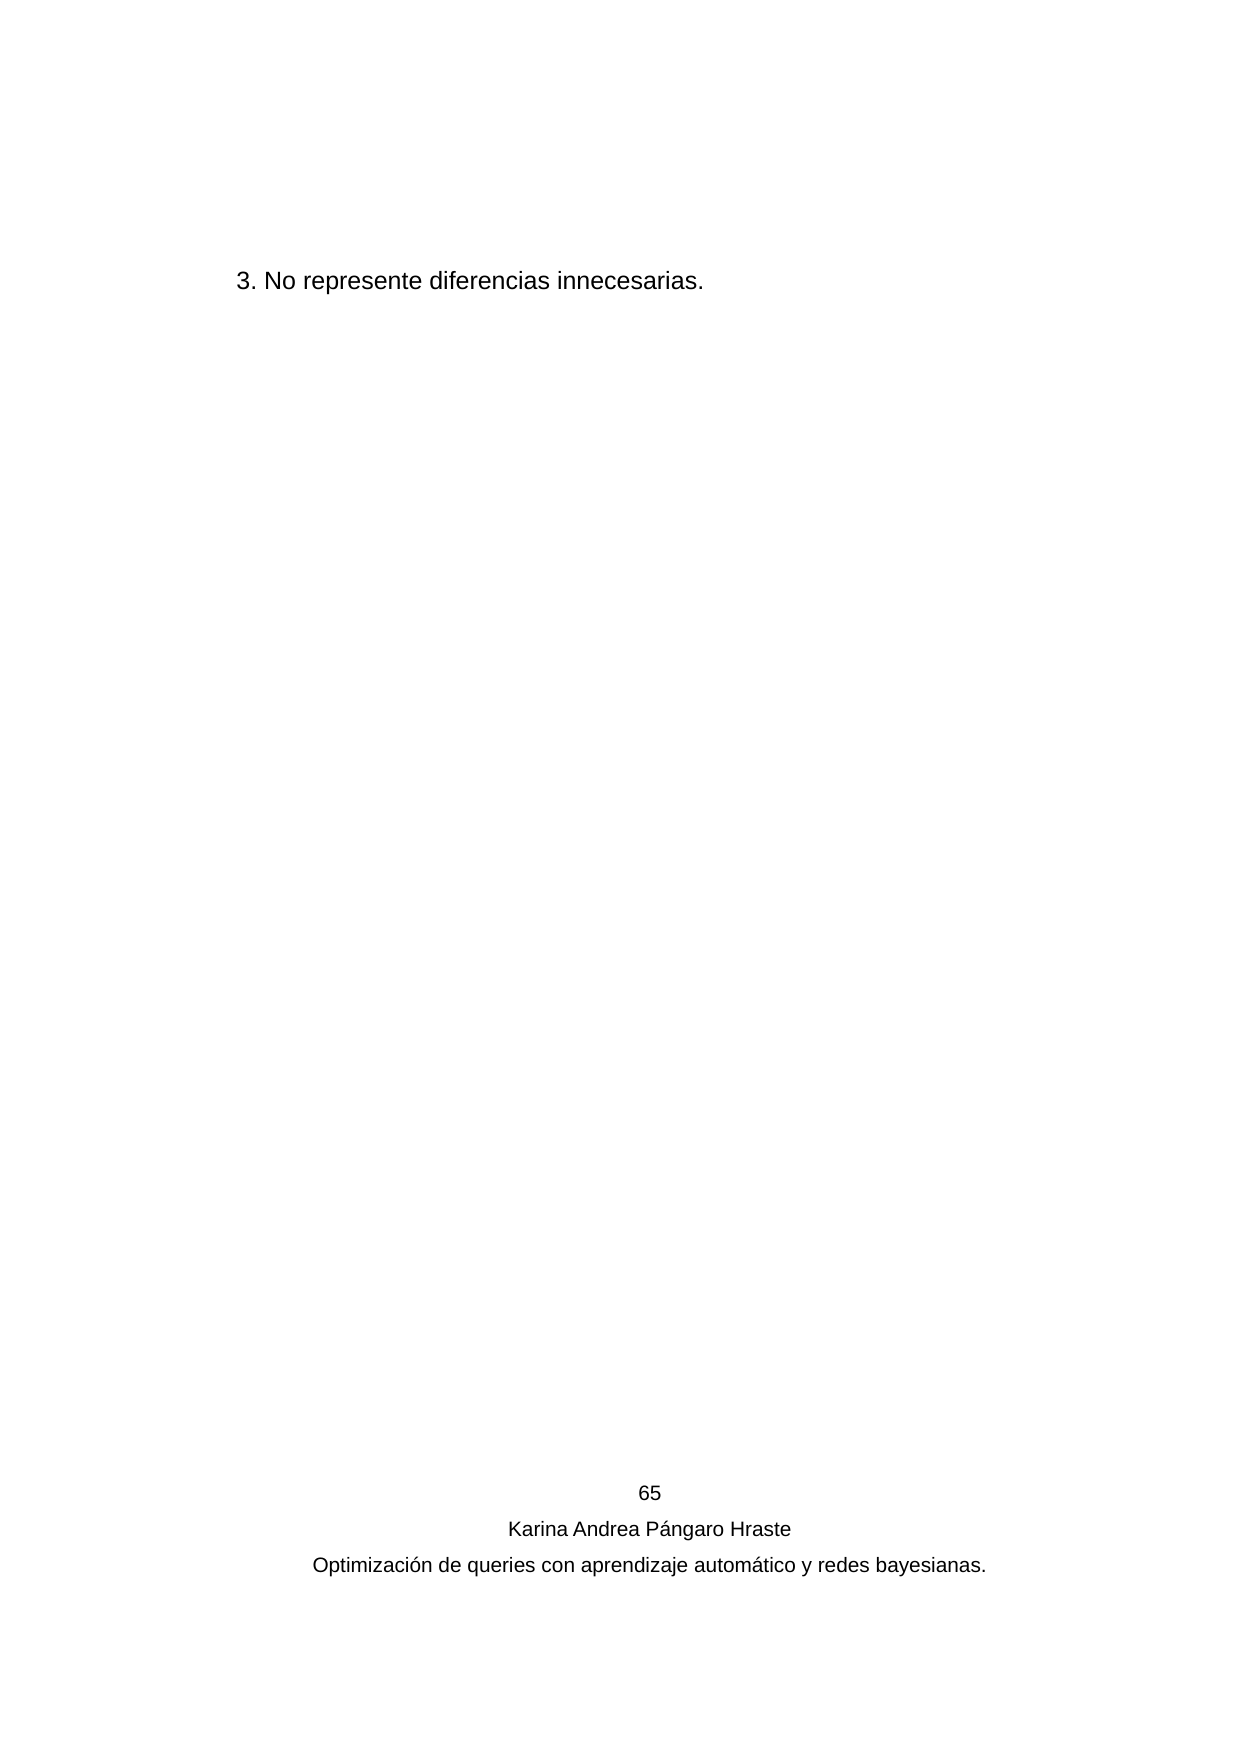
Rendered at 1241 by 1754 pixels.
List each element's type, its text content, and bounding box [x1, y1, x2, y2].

text 3. No represente diferencias innecesarias. [236, 266, 1063, 294]
